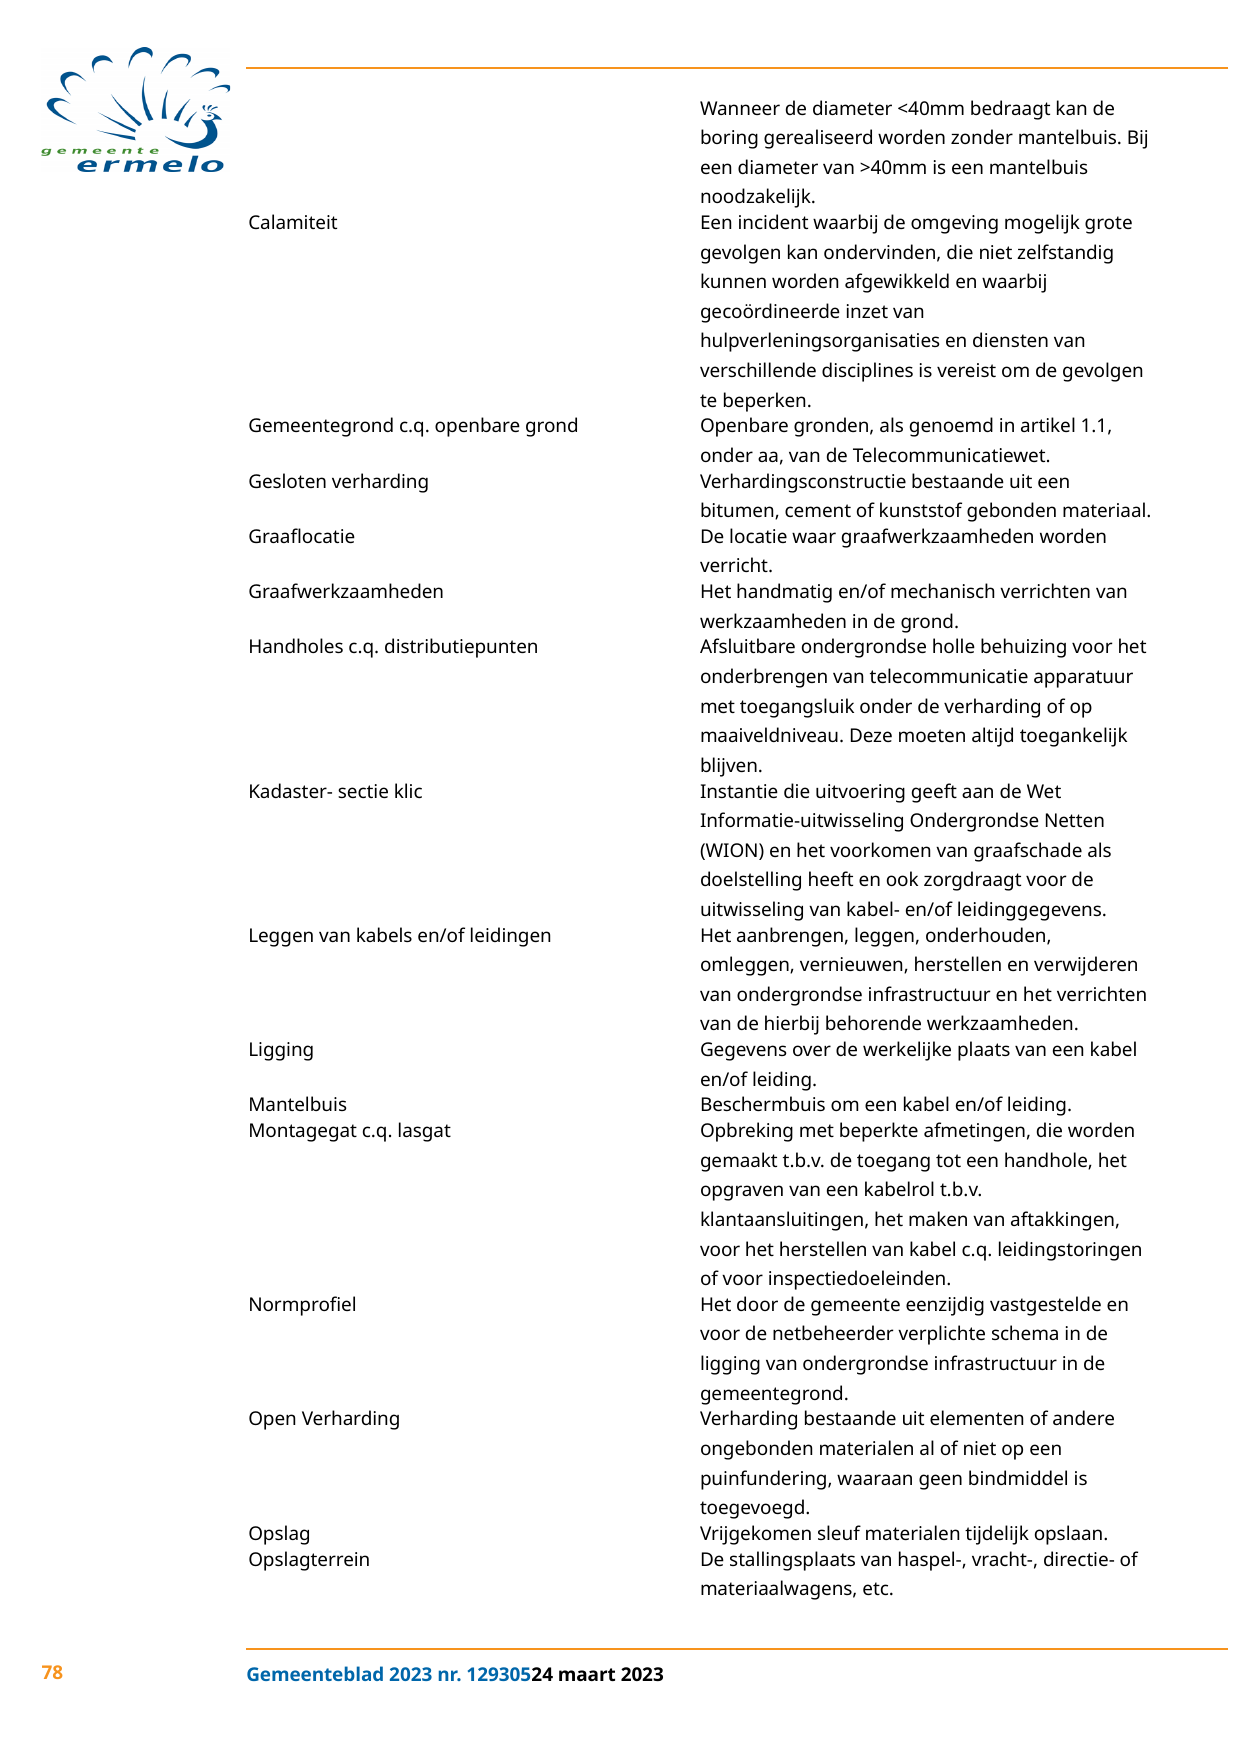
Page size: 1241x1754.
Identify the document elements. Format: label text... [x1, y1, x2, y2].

table_cell [248, 95, 700, 209]
table_cell Opslagterrein [248, 1546, 700, 1601]
table_cell Openbare gronden, als genoemd in artikel 1.1, onder aa, van de Telecommunicatiewet. [700, 413, 1152, 468]
table_cell Calamiteit [248, 209, 700, 412]
picture [41, 47, 231, 172]
table_cell Ligging [248, 1036, 700, 1092]
table_cell Kadaster- sectie klic [248, 778, 700, 922]
table_cell Handholes c.q. distributiepunten [248, 634, 700, 778]
table_cell Het handmatig en/of mechanisch verrichten van werkzaamheden in de grond. [700, 579, 1152, 634]
table_cell Graafwerkzaamheden [248, 579, 700, 634]
table_cell Gemeentegrond c.q. openbare grond [248, 413, 700, 468]
table_cell Gesloten verharding [248, 468, 700, 523]
table_cell Afsluitbare ondergrondse holle behuizing voor het onderbrengen van telecommunicatie apparatuur met toegangsluik onder de verharding of op maaiveldniveau. Deze moeten altijd toegankelijk blijven. [700, 634, 1152, 778]
table_cell Beschermbuis om een kabel en/of leiding. [700, 1092, 1152, 1117]
table_cell Het aanbrengen, leggen, onderhouden, omleggen, vernieuwen, herstellen en verwijderen van ondergrondse infrastructuur en het verrichten van de hierbij behorende werkzaamheden. [700, 922, 1152, 1036]
table_cell Verhardingsconstructie bestaande uit een bitumen, cement of kunststof gebonden materiaal. [700, 468, 1152, 523]
table_cell Opbreking met beperkte afmetingen, die worden gemaakt t.b.v. de toegang tot een handhole, het opgraven van een kabelrol t.b.v. klantaansluitingen, het maken van aftakkingen, voor het herstellen van kabel c.q. leidingstoringen of voor inspectiedoeleinden. [700, 1118, 1152, 1291]
table_cell Opslag [248, 1520, 700, 1546]
table_cell Het door de gemeente eenzijdig vastgestelde en voor de netbeheerder verplichte schema in de ligging van ondergrondse infrastructuur in de gemeentegrond. [700, 1291, 1152, 1406]
table_cell De stallingsplaats van haspel-, vracht-, directie- of materiaalwagens, etc. [700, 1546, 1152, 1601]
table_cell Open Verharding [248, 1406, 700, 1520]
table_cell Gegevens over de werkelijke plaats van een kabel en/of leiding. [700, 1036, 1152, 1092]
table_cell Instantie die uitvoering geeft aan de Wet Informatie-uitwisseling Ondergrondse Netten (WION) en het voorkomen van graafschade als doelstelling heeft en ook zorgdraagt voor de uitwisseling van kabel- en/of leidinggegevens. [700, 778, 1152, 922]
table_cell Wanneer de diameter <40mm bedraagt kan de boring gerealiseerd worden zonder mantelbuis. Bij een diameter van >40mm is een mantelbuis noodzakelijk. [700, 95, 1152, 209]
table_cell Verharding bestaande uit elementen of andere ongebonden materialen al of niet op een puinfundering, waaraan geen bindmiddel is toegevoegd. [700, 1406, 1152, 1520]
table_cell Mantelbuis [248, 1092, 700, 1117]
table_cell Graaflocatie [248, 523, 700, 578]
table_cell Montagegat c.q. lasgat [248, 1118, 700, 1291]
table_cell De locatie waar graafwerkzaamheden worden verricht. [700, 523, 1152, 578]
table_cell Een incident waarbij de omgeving mogelijk grote gevolgen kan ondervinden, die niet zelfstandig kunnen worden afgewikkeld en waarbij gecoördineerde inzet van hulpverleningsorganisaties en diensten van verschillende disciplines is vereist om de gevolgen te beperken. [700, 209, 1152, 412]
table_cell Vrijgekomen sleuf materialen tijdelijk opslaan. [700, 1520, 1152, 1546]
table_cell Leggen van kabels en/of leidingen [248, 922, 700, 1036]
table_cell Normprofiel [248, 1291, 700, 1406]
